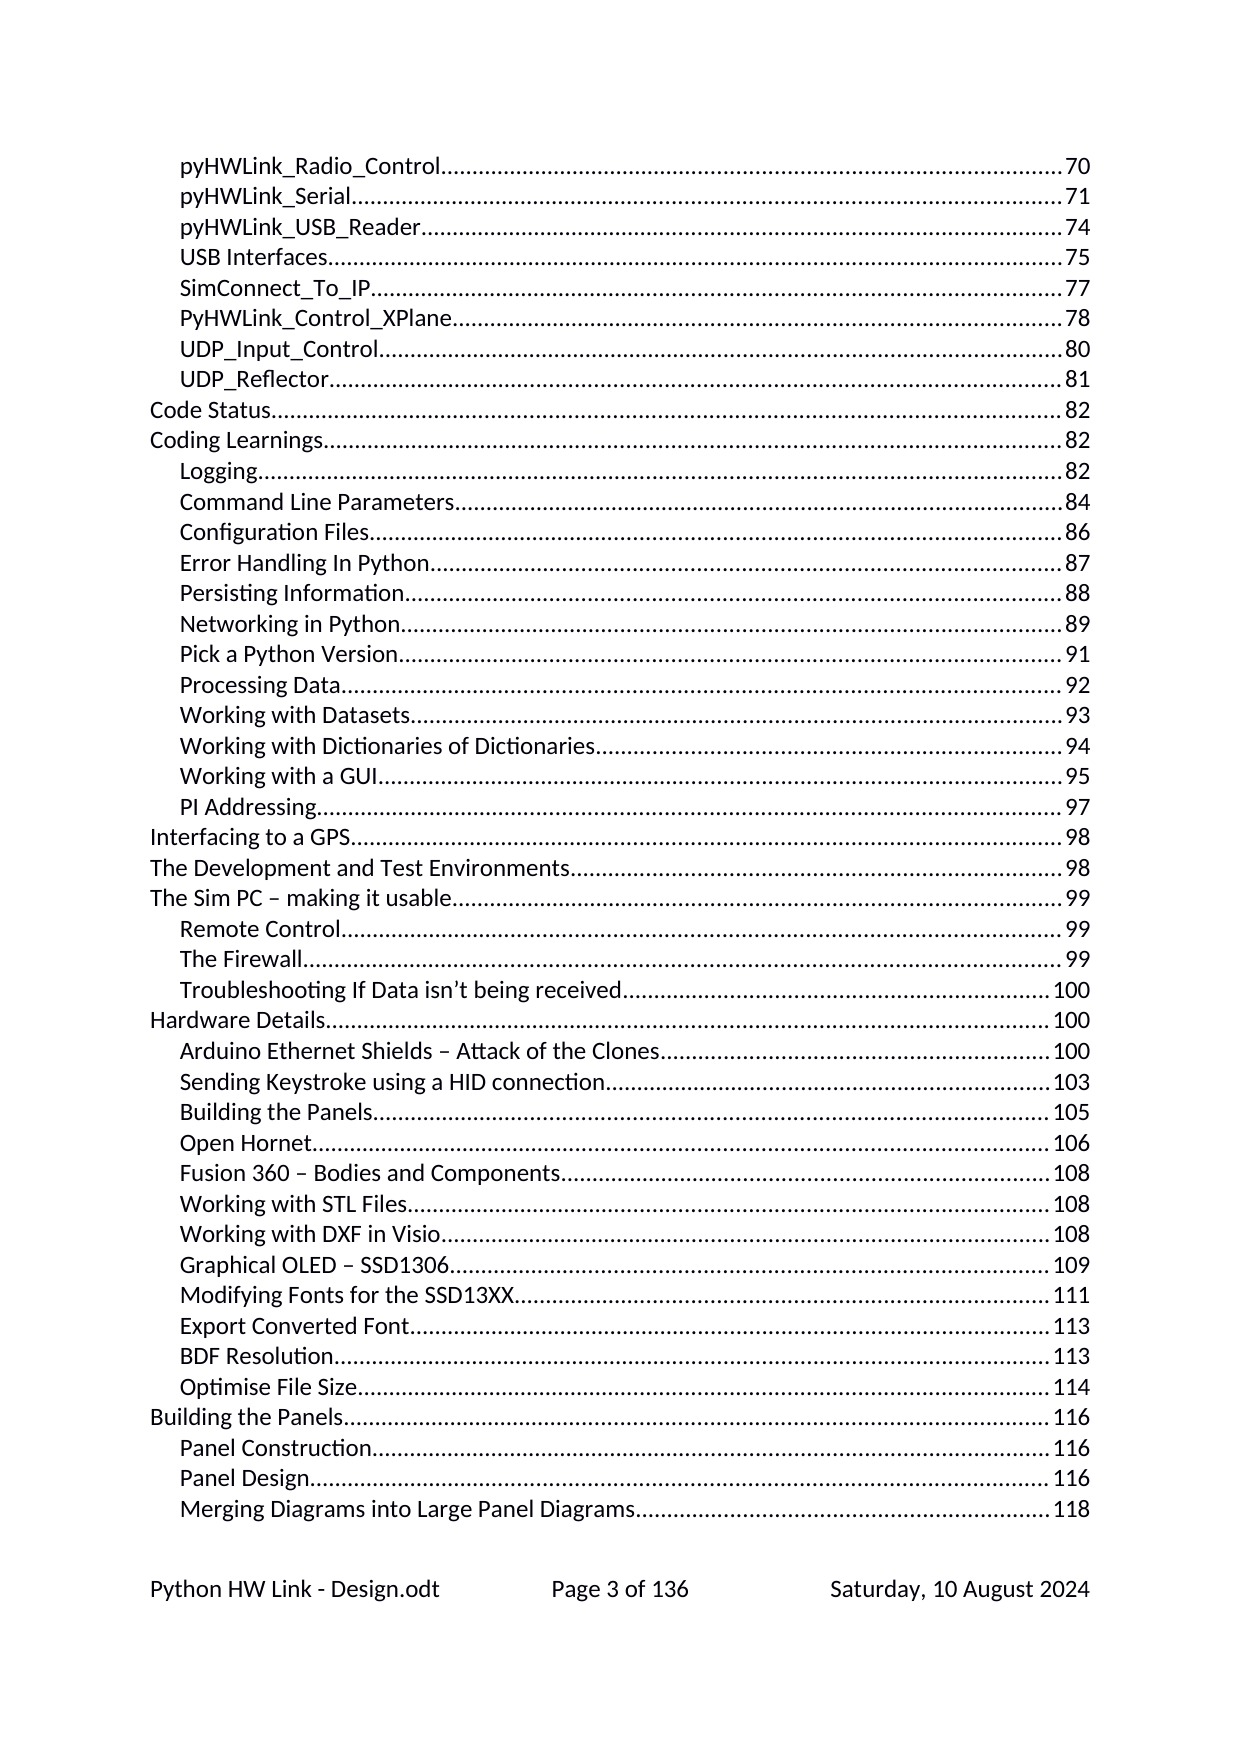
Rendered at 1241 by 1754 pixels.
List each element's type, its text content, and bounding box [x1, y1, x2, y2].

text Sending Keystroke using a HID connection 103 [179, 1066, 1090, 1096]
text Working with Datasets 93 [179, 699, 1090, 730]
text Processing Data 92 [179, 669, 1090, 699]
text Fusion 360 – Bodies and Components 108 [179, 1157, 1090, 1188]
text Working with a GUI 95 [179, 760, 1090, 791]
text pyHWLink_Serial 71 [179, 181, 1090, 211]
text Working with DXF in Visio 108 [179, 1218, 1090, 1249]
text Graphical OLED – SSD1306 109 [179, 1249, 1090, 1279]
text Configuration Files 86 [179, 516, 1090, 547]
text USB Interfaces 75 [179, 242, 1090, 272]
text Modifying Fonts for the SSD13XX 111 [179, 1279, 1090, 1310]
text Interfacing to a GPS 98 [150, 821, 1090, 852]
text SimConnect_To_IP 77 [179, 272, 1090, 303]
text Arduino Ethernet Shields – Attack of the Clones 100 [179, 1035, 1090, 1066]
text Panel Design 116 [179, 1462, 1090, 1493]
text Optimise File Size 114 [179, 1371, 1090, 1401]
text PI Addressing 97 [179, 791, 1090, 821]
text Export Converted Font 113 [179, 1310, 1090, 1340]
text Code Status 82 [150, 394, 1090, 425]
text The Development and Test Environments 98 [150, 852, 1090, 882]
text pyHWLink_Radio_Control 70 [179, 150, 1090, 181]
text Working with STL Files 108 [179, 1188, 1090, 1218]
text Troubleshooting If Data isn’t being received 100 [179, 974, 1090, 1004]
text Hardware Details 100 [150, 1004, 1090, 1035]
text Building the Panels 116 [150, 1401, 1090, 1432]
text PyHWLink_Control_XPlane 78 [179, 303, 1090, 333]
text Command Line Parameters 84 [179, 486, 1090, 516]
text Error Handling In Python 87 [179, 547, 1090, 577]
text Open Hornet 106 [179, 1127, 1090, 1157]
text Coding Learnings 82 [150, 425, 1090, 455]
text The Firewall 99 [179, 943, 1090, 974]
text Building the Panels 105 [179, 1096, 1090, 1127]
text Working with Dictionaries of Dictionaries 94 [179, 730, 1090, 760]
text Panel Construction 116 [179, 1432, 1090, 1462]
text UDP_Reflector 81 [179, 364, 1090, 394]
text UDP_Input_Control 80 [179, 333, 1090, 364]
text Persisting Information 88 [179, 577, 1090, 608]
text The Sim PC – making it usable 99 [150, 882, 1090, 913]
text pyHWLink_USB_Reader 74 [179, 211, 1090, 242]
text Logging 82 [179, 455, 1090, 486]
text Networking in Python 89 [179, 608, 1090, 638]
text Merging Diagrams into Large Panel Diagrams 118 [179, 1493, 1090, 1523]
text Pick a Python Version 91 [179, 638, 1090, 669]
text BDF Resolution 113 [179, 1340, 1090, 1371]
text Remote Control 99 [179, 913, 1090, 943]
